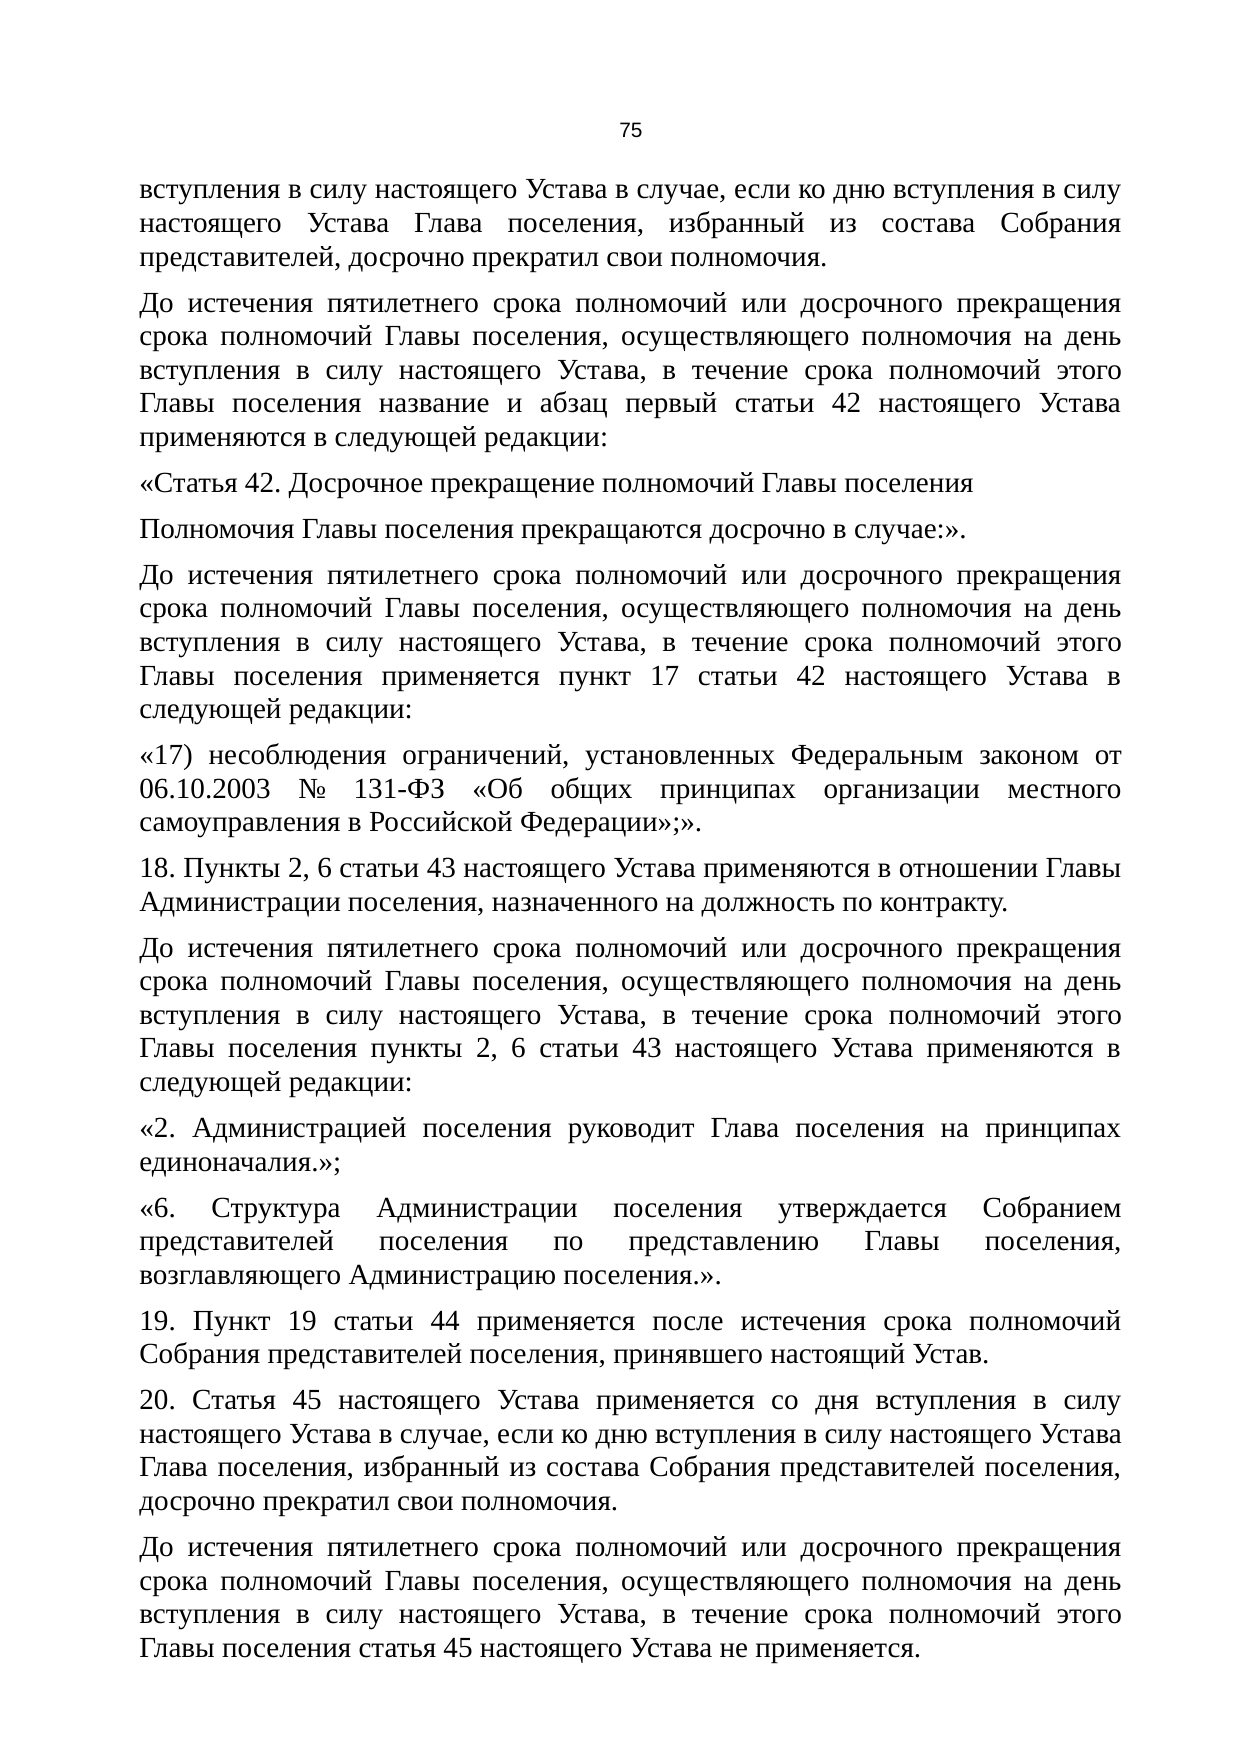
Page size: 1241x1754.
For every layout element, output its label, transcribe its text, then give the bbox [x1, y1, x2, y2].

text Полномочия Главы поселения прекращаются досрочно в случае:». [139, 511, 1122, 544]
text «6. Структура Администрации поселения утверждается Собранием представителей поселения по представлению Главы поселения, возглавляющего Администрацию поселения.». [139, 1190, 1122, 1290]
text «2. Администрацией поселения руководит Глава поселения на принципах единоначалия.»; [139, 1110, 1122, 1177]
text вступления в силу настоящего Устава в случае, если ко дню вступления в силу настоящего Устава Глава поселения, избранный из состава Собрания представителей, досрочно прекратил свои полномочия. [139, 172, 1122, 272]
text До истечения пятилетнего срока полномочий или досрочного прекращения срока полномочий Главы поселения, осуществляющего полномочия на день вступления в силу настоящего Устава, в течение срока полномочий этого Главы поселения статья 45 настоящего Устава не применяется. [139, 1529, 1122, 1663]
text 20. Статья 45 настоящего Устава применяется со дня вступления в силу настоящего Устава в случае, если ко дню вступления в силу настоящего Устава Глава поселения, избранный из состава Собрания представителей поселения, досрочно прекратил свои полномочия. [139, 1382, 1122, 1517]
text До истечения пятилетнего срока полномочий или досрочного прекращения срока полномочий Главы поселения, осуществляющего полномочия на день вступления в силу настоящего Устава, в течение срока полномочий этого Главы поселения название и абзац первый статьи 42 настоящего Устава применяются в следующей редакции: [139, 285, 1122, 452]
text 18. Пункты 2, 6 статьи 43 настоящего Устава применяются в отношении Главы Администрации поселения, назначенного на должность по контракту. [139, 850, 1122, 917]
text 19. Пункт 19 статьи 44 применяется после истечения срока полномочий Собрания представителей поселения, принявшего настоящий Устав. [139, 1303, 1122, 1370]
text До истечения пятилетнего срока полномочий или досрочного прекращения срока полномочий Главы поселения, осуществляющего полномочия на день вступления в силу настоящего Устава, в течение срока полномочий этого Главы поселения применяется пункт 17 статьи 42 настоящего Устава в следующей редакции: [139, 557, 1122, 725]
text «Статья 42. Досрочное прекращение полномочий Главы поселения [139, 465, 1122, 498]
text До истечения пятилетнего срока полномочий или досрочного прекращения срока полномочий Главы поселения, осуществляющего полномочия на день вступления в силу настоящего Устава, в течение срока полномочий этого Главы поселения пункты 2, 6 статьи 43 настоящего Устава применяются в следующей редакции: [139, 930, 1122, 1098]
text «17) несоблюдения ограничений, установленных Федеральным законом от 06.10.2003 № 131-ФЗ «Об общих принципах организации местного самоуправления в Российской Федерации»;». [139, 737, 1122, 838]
